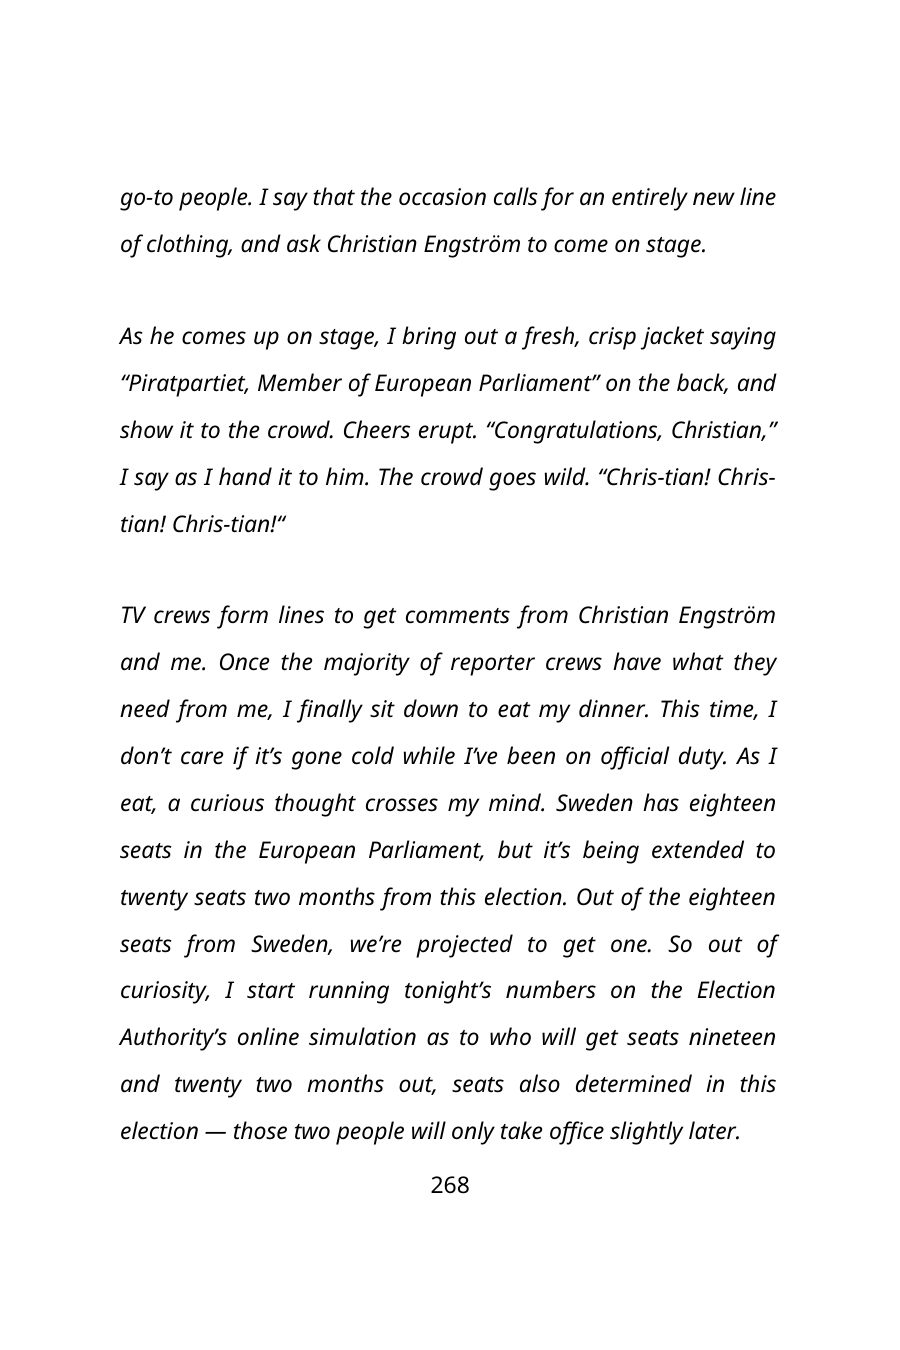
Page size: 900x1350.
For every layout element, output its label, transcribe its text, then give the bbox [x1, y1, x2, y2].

text TV crews form lines to get comments from Christian Engström and me. Once the majority of reporter crews have what they need from me, I finally sit down to eat my dinner. This time, I don’t care if it’s gone cold while I’ve been on official duty. As I eat, a curious thought crosses my mind. Sweden has eighteen seats in the European Parliament, but it’s being extended to twenty seats two months from this election. Out of the eighteen seats from Sweden, we’re projected to get one. So out of curiosity, I start running tonight’s numbers on the Election Authority’s online simulation as to who will get seats nineteen and twenty two months out, seats also determined in this election — those two people will only take office slightly later. [120, 599, 780, 1146]
text As he comes up on stage, I bring out a fresh, crisp jacket saying “Piratpartiet, Member of European Parliament” on the back, and show it to the crowd. Cheers erupt. “Congratulations, Christian,” I say as I hand it to him. The crowd goes wild. “Chris-tian! Chris-tian! Chris-tian!“ [120, 320, 780, 539]
text go-to people. I say that the occasion calls for an entirely new line of clothing, and ask Christian Engström to come on stage. [120, 181, 780, 259]
